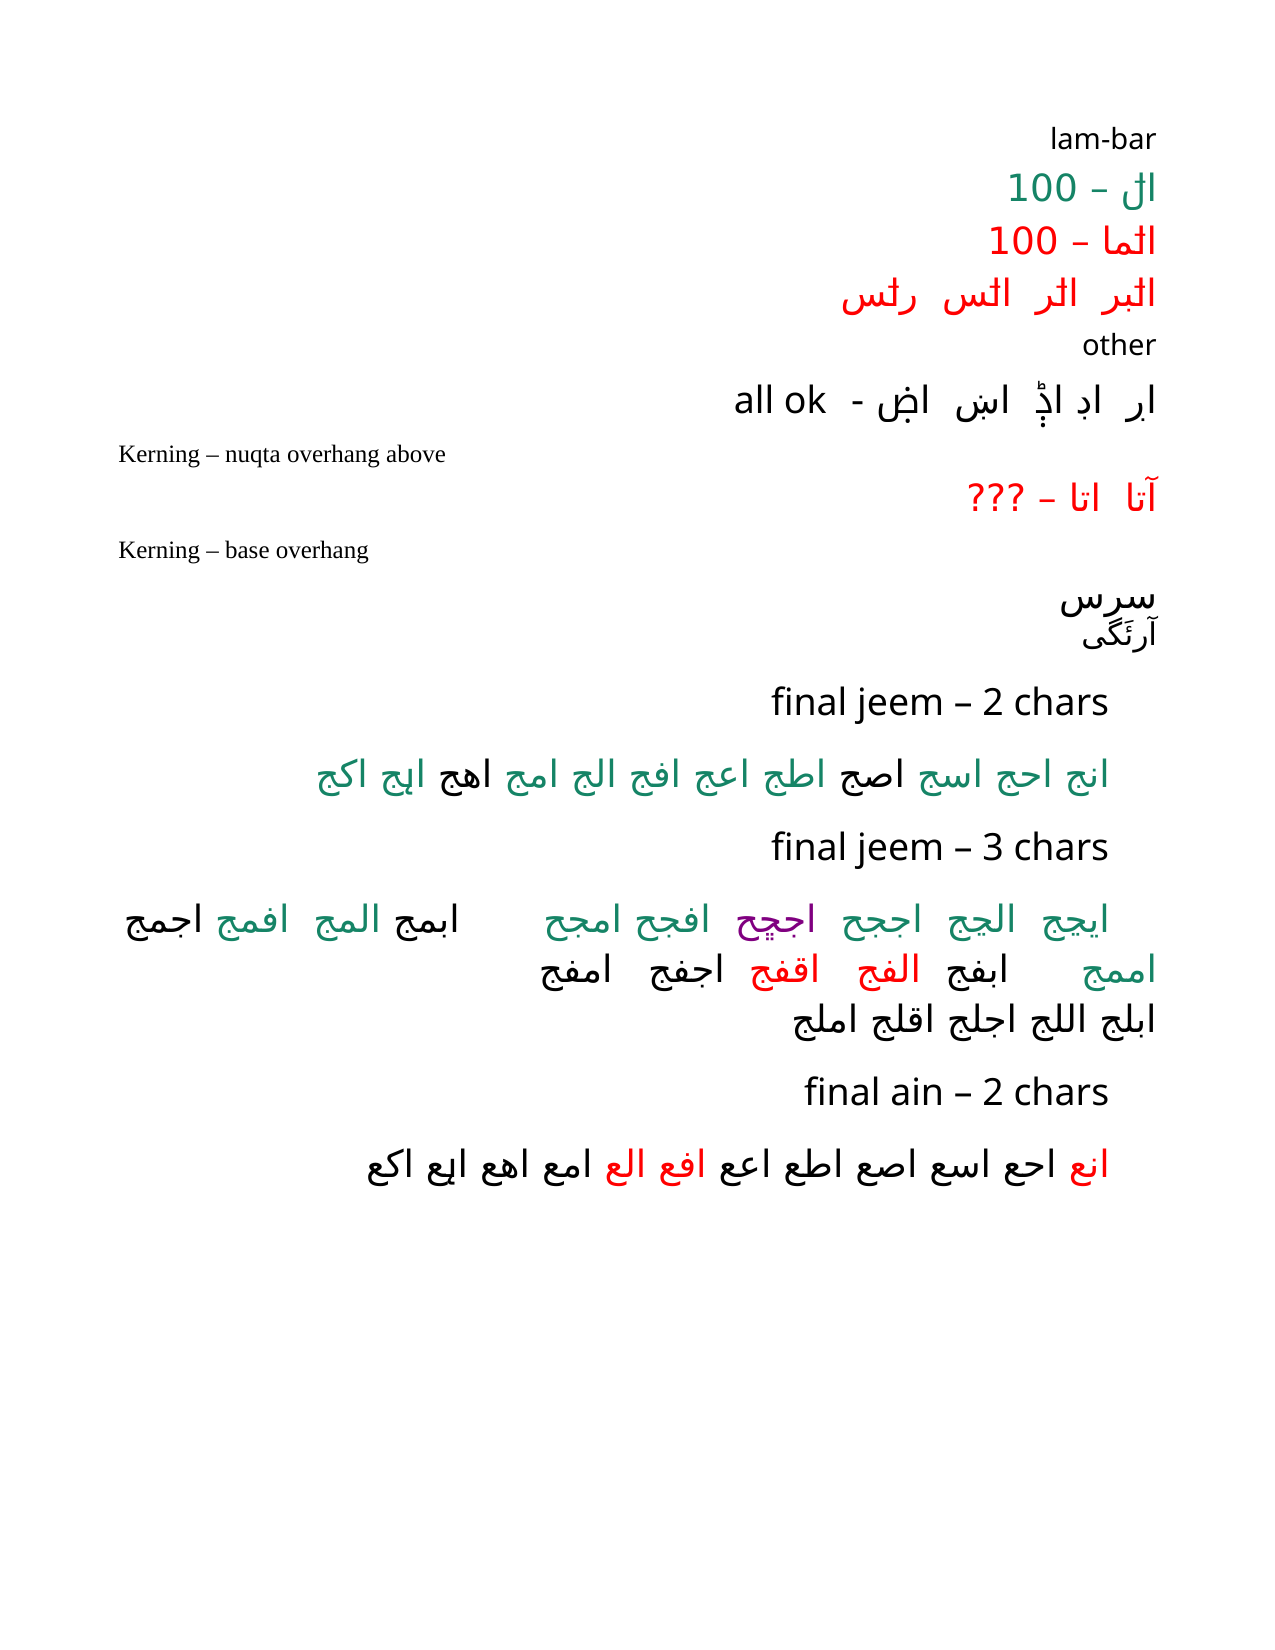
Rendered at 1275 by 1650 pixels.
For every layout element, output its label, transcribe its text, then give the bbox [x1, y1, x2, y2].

text final jeem – 2 chars [118, 676, 1157, 727]
text انع احع اسع اصع اطع اعع افع الع امع اھع اہع اکع [118, 1142, 1157, 1186]
text Kerning – nuqta overhang above [118, 439, 1157, 468]
text اݪ – 100 [118, 167, 1157, 210]
text اݪبر اݪر اݪس رݪس [118, 272, 1157, 316]
text Kerning – base overhang [118, 536, 1157, 564]
text انج احج اسج اصج اطج اعج افج الج امج اھج اہج اکج [118, 752, 1157, 796]
text other [118, 324, 1157, 364]
text آتا اتا – ??? [118, 477, 1157, 521]
text ایڃج الڃج اججح اجڇح افجح امجح ابمج المج افمج اجمج اممج ابفج الفج اقفج اجفج امفج ابلج اللج اجلج اقلج املج [118, 897, 1157, 1041]
text final jeem – 3 chars [118, 821, 1157, 872]
text اݪما – 100 [118, 219, 1157, 263]
text آرئَگی [118, 617, 1157, 658]
text اڔ اڊ اݙ اښ اۻ - all ok [118, 373, 1157, 424]
text lam-bar [118, 118, 1157, 158]
text سرس [118, 573, 1157, 617]
text final ain – 2 chars [118, 1066, 1157, 1117]
